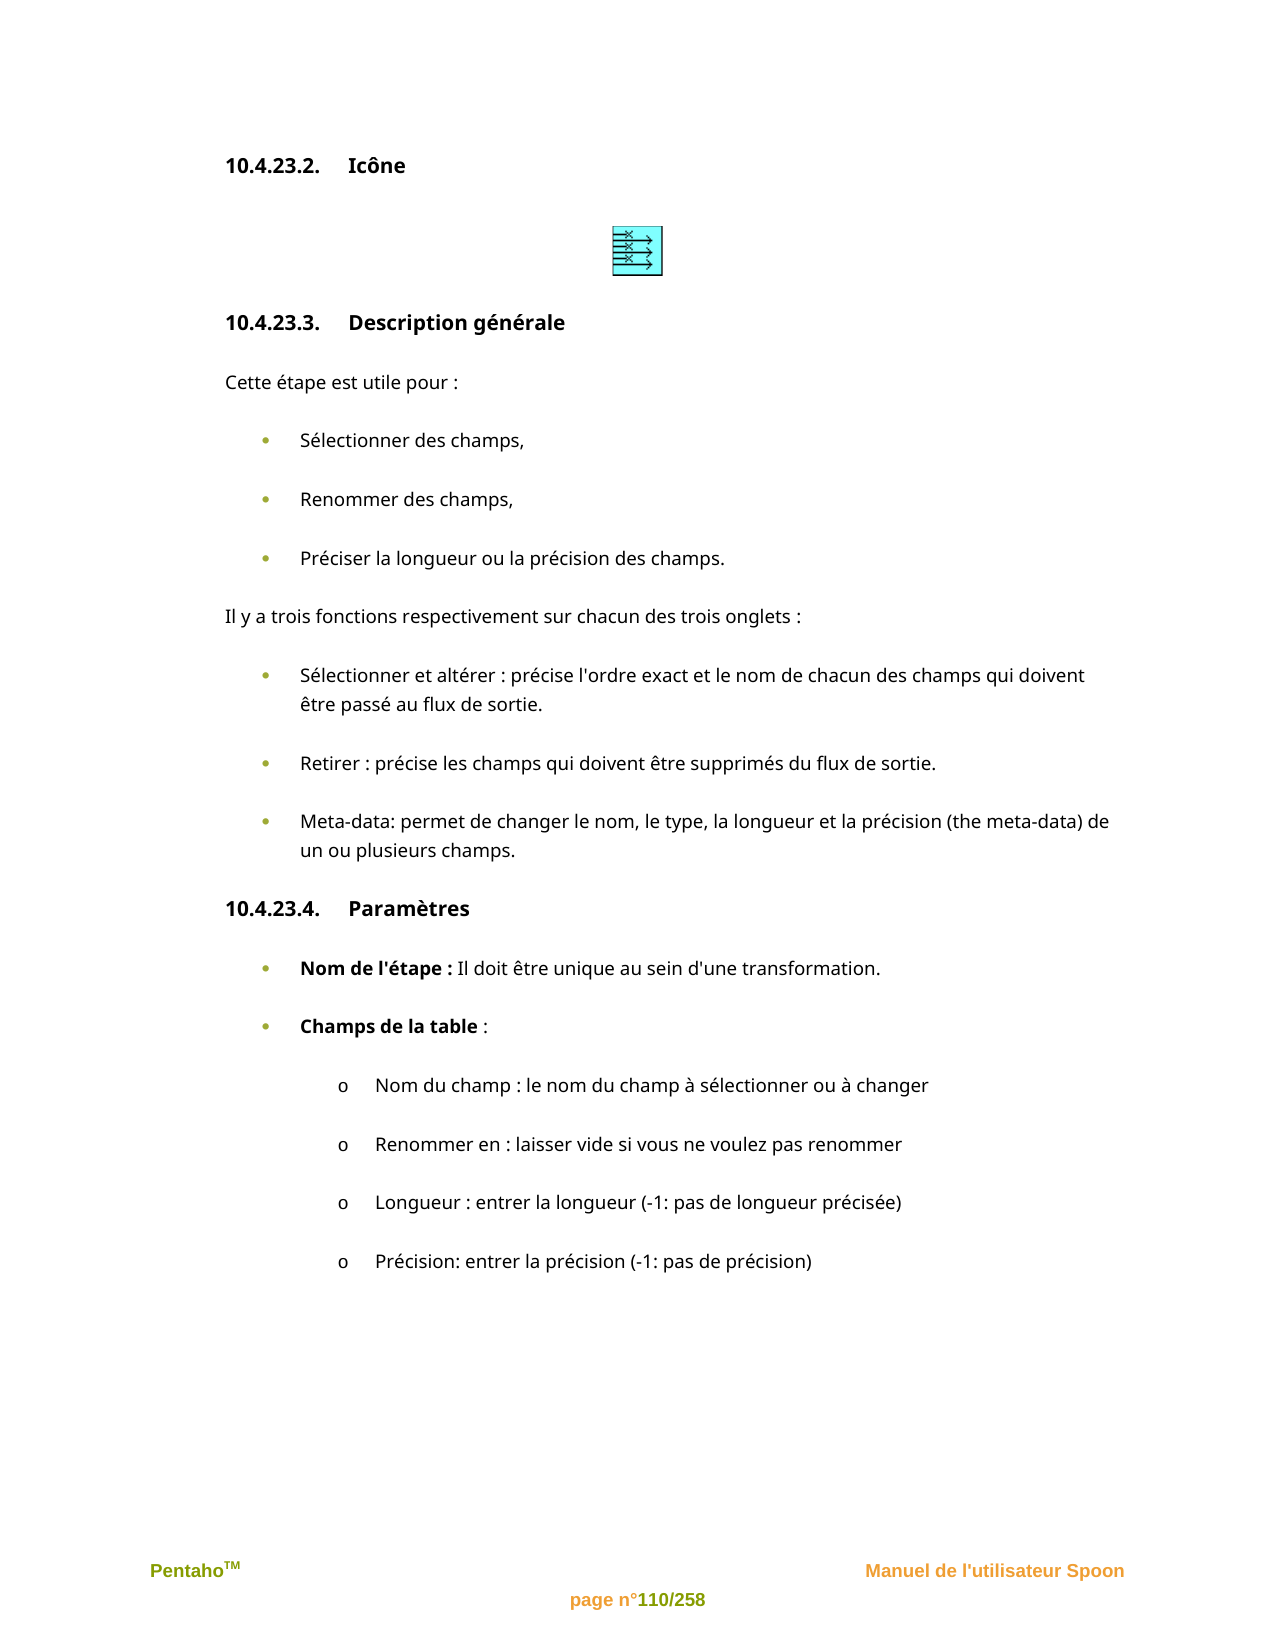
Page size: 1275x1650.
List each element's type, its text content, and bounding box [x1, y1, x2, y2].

text Cette étape est utile pour : [225, 366, 1125, 395]
list Nom de l'étape : Il doit être unique au sein d'une transformation. [262, 952, 1125, 981]
text Il y a trois fonctions respectivement sur chacun des trois onglets : [225, 600, 1125, 629]
list Nom du champ : le nom du champ à sélectionner ou à changer [337, 1069, 1125, 1098]
list Longueur : entrer la longueur (-1: pas de longueur précisée) [337, 1186, 1125, 1216]
subtitle Description générale [225, 204, 1125, 336]
list Préciser la longueur ou la précision des champs. [262, 542, 1125, 571]
list Renommer des champs, [262, 483, 1125, 512]
list Sélectionner et altérer : précise l'ordre exact et le nom de chacun des champs qui doivent être passé au flux de sortie. [262, 659, 1125, 717]
list Meta-data: permet de changer le nom, le type, la longueur et la précision (the meta-data) de un ou plusieurs champs. [262, 805, 1125, 864]
list Champs de la table : [262, 1011, 1125, 1040]
list Sélectionner des champs, [262, 424, 1125, 453]
picture [612, 226, 663, 276]
list Retirer : précise les champs qui doivent être supprimés du flux de sortie. [262, 747, 1125, 776]
list Précision: entrer la précision (-1: pas de précision) [337, 1245, 1125, 1274]
subtitle Paramètres [225, 893, 1125, 922]
subtitle Icône [225, 150, 1125, 179]
list Renommer en : laisser vide si vous ne voulez pas renommer [337, 1128, 1125, 1157]
